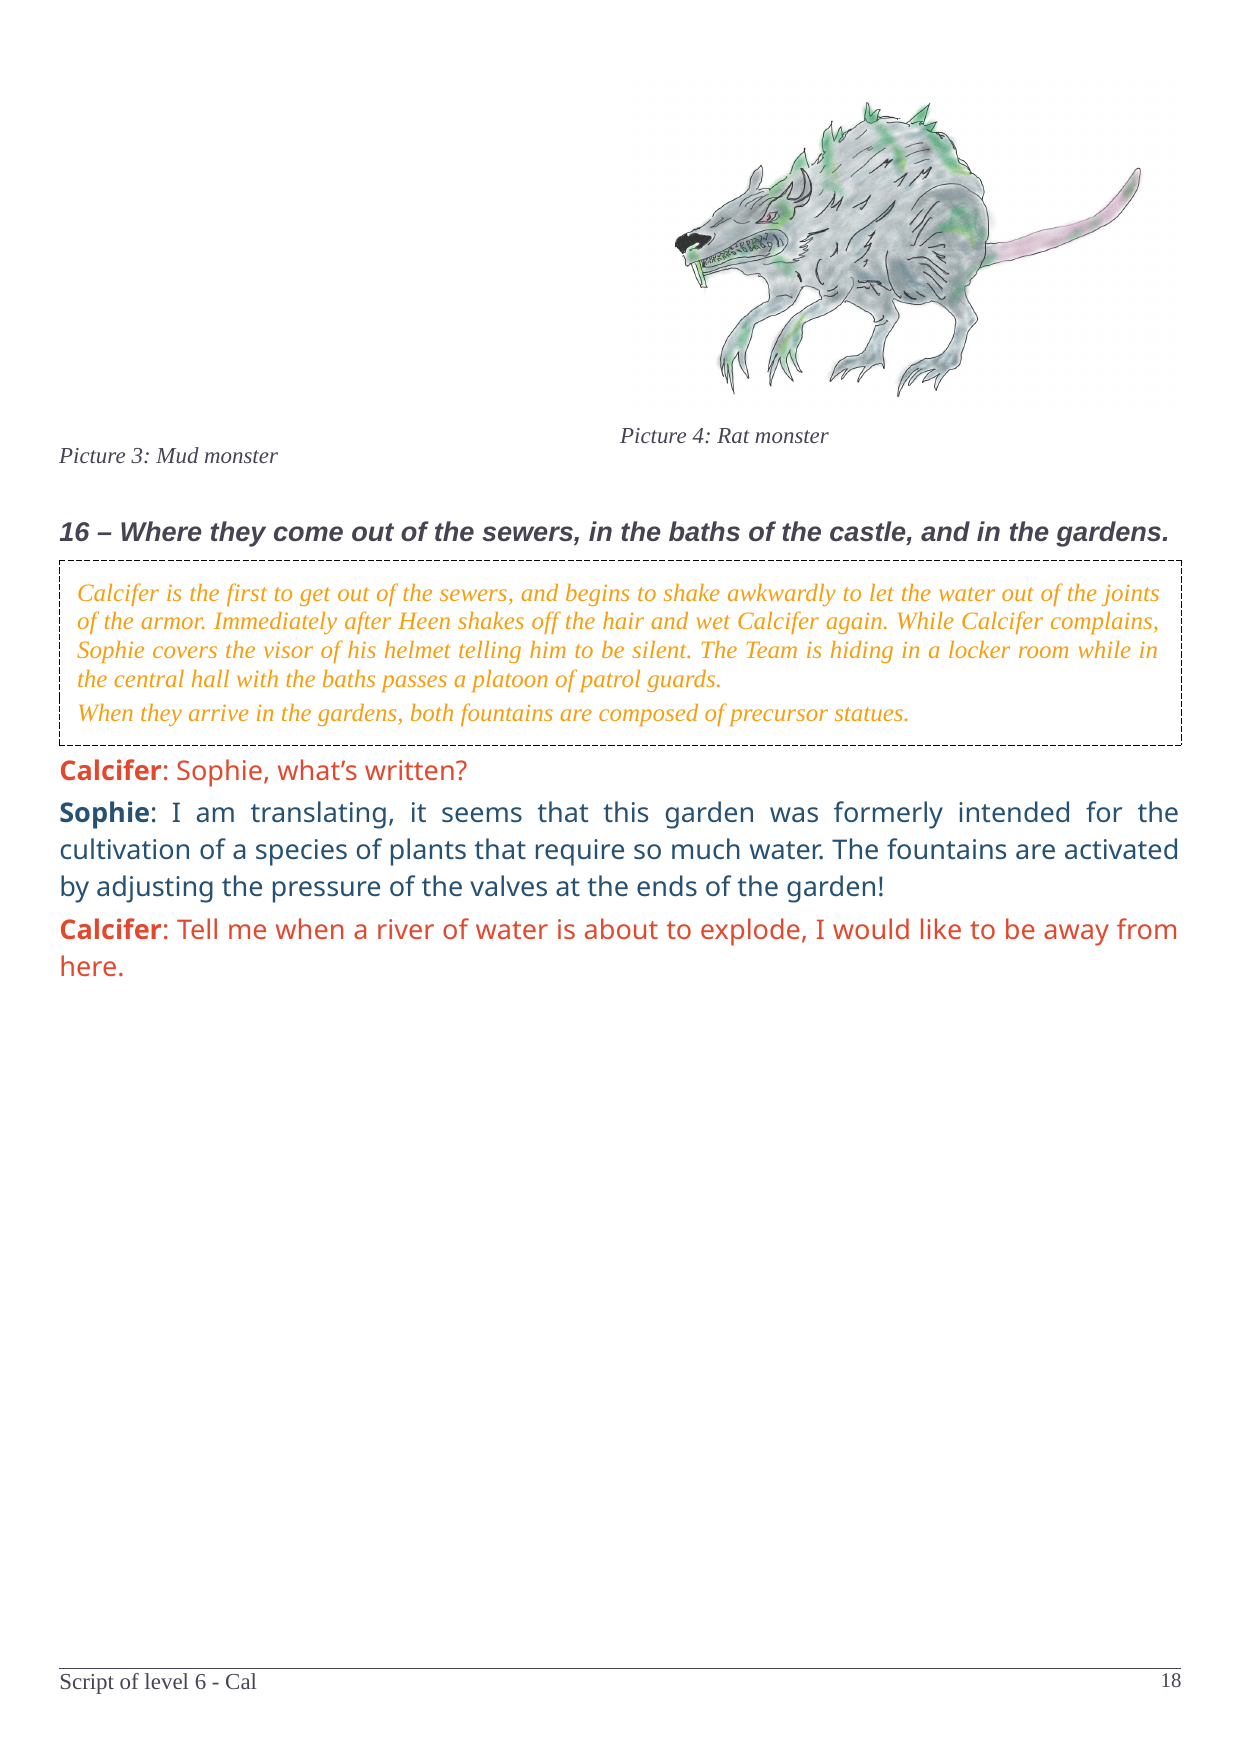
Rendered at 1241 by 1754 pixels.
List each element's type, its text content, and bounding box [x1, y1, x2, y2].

table_header [64, 449, 70, 456]
table_header [620, 417, 1181, 503]
text Sophie: I am translating, it seems that this garden was formerly intended for the cultivation of a species of plants that require so much water. The fountains are activated by adjusting the pressure of the valves at the ends of the garden! [59, 794, 1181, 904]
text When they arrive in the gardens, both fountains are composed of precursor statues. [59, 681, 1181, 745]
subtitle 16 – Where they come out of the sewers, in the baths of the castle, and in the gardens. [59, 516, 1181, 547]
table_header [59, 59, 620, 503]
table_header [625, 429, 631, 436]
text Calcifer: Tell me when a river of water is about to explode, I would like to be away from here. [59, 910, 1181, 984]
text Calcifer is the first to get out of the sewers, and begins to shake awkwardly to let the water out of the joints of the armor. Immediately after Heen shakes off the hair and wet Calcifer again. While Calcifer complains, Sophie covers the visor of his helmet telling him to be silent. The Team is hiding in a locker room while in the central hall with the baths passes a platoon of patrol guards. [59, 560, 1181, 681]
picture [620, 71, 1182, 417]
text Calcifer: Sophie, what’s written? [59, 751, 1181, 788]
table_header [620, 59, 1181, 71]
